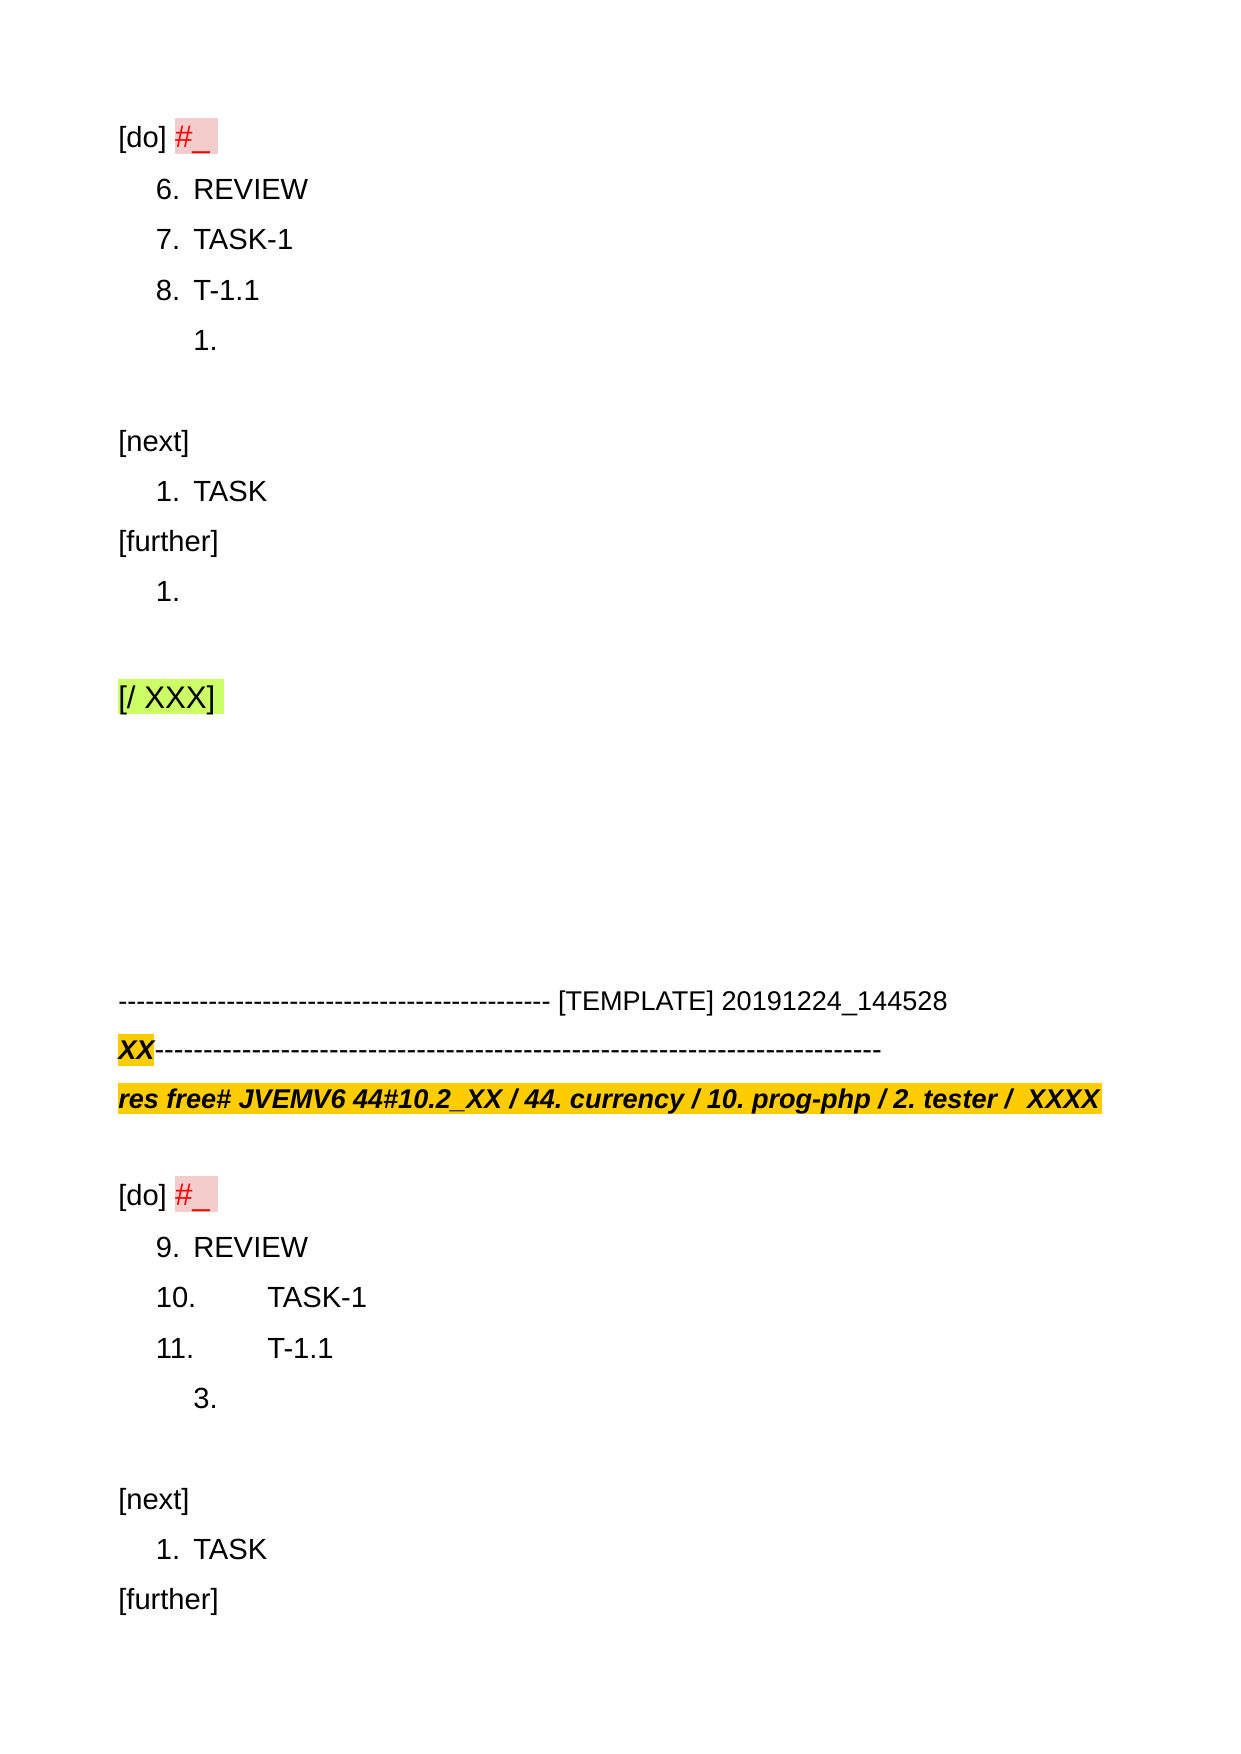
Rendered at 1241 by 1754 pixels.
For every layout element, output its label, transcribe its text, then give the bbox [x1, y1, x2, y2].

list REVIEW [156, 1230, 1122, 1264]
text [do] #_ [118, 1176, 1122, 1212]
text XX--------------------------------------------------------------------------- [118, 1032, 1122, 1066]
text [next] [118, 1482, 1122, 1515]
text ------------------------------------------------ [TEMPLATE] 20191224_144528 [118, 985, 1122, 1017]
text res free# JVEMV6 44#10.2_XX / 44. currency / 10. prog-php / 2. tester / XXXX [118, 1083, 1122, 1114]
text [next] [118, 423, 1122, 457]
list T-1.1 [156, 273, 1122, 306]
list TASK-1 [156, 222, 1122, 256]
text [do] #_ [118, 118, 1122, 154]
text [/ XXX] [118, 625, 1122, 714]
text [further] [118, 1582, 1122, 1616]
list TASK [156, 474, 1122, 507]
text [further] [118, 524, 1122, 558]
list T-1.1 [156, 1331, 1122, 1364]
list REVIEW [156, 172, 1122, 206]
list TASK-1 [156, 1281, 1122, 1314]
list TASK [156, 1532, 1122, 1566]
